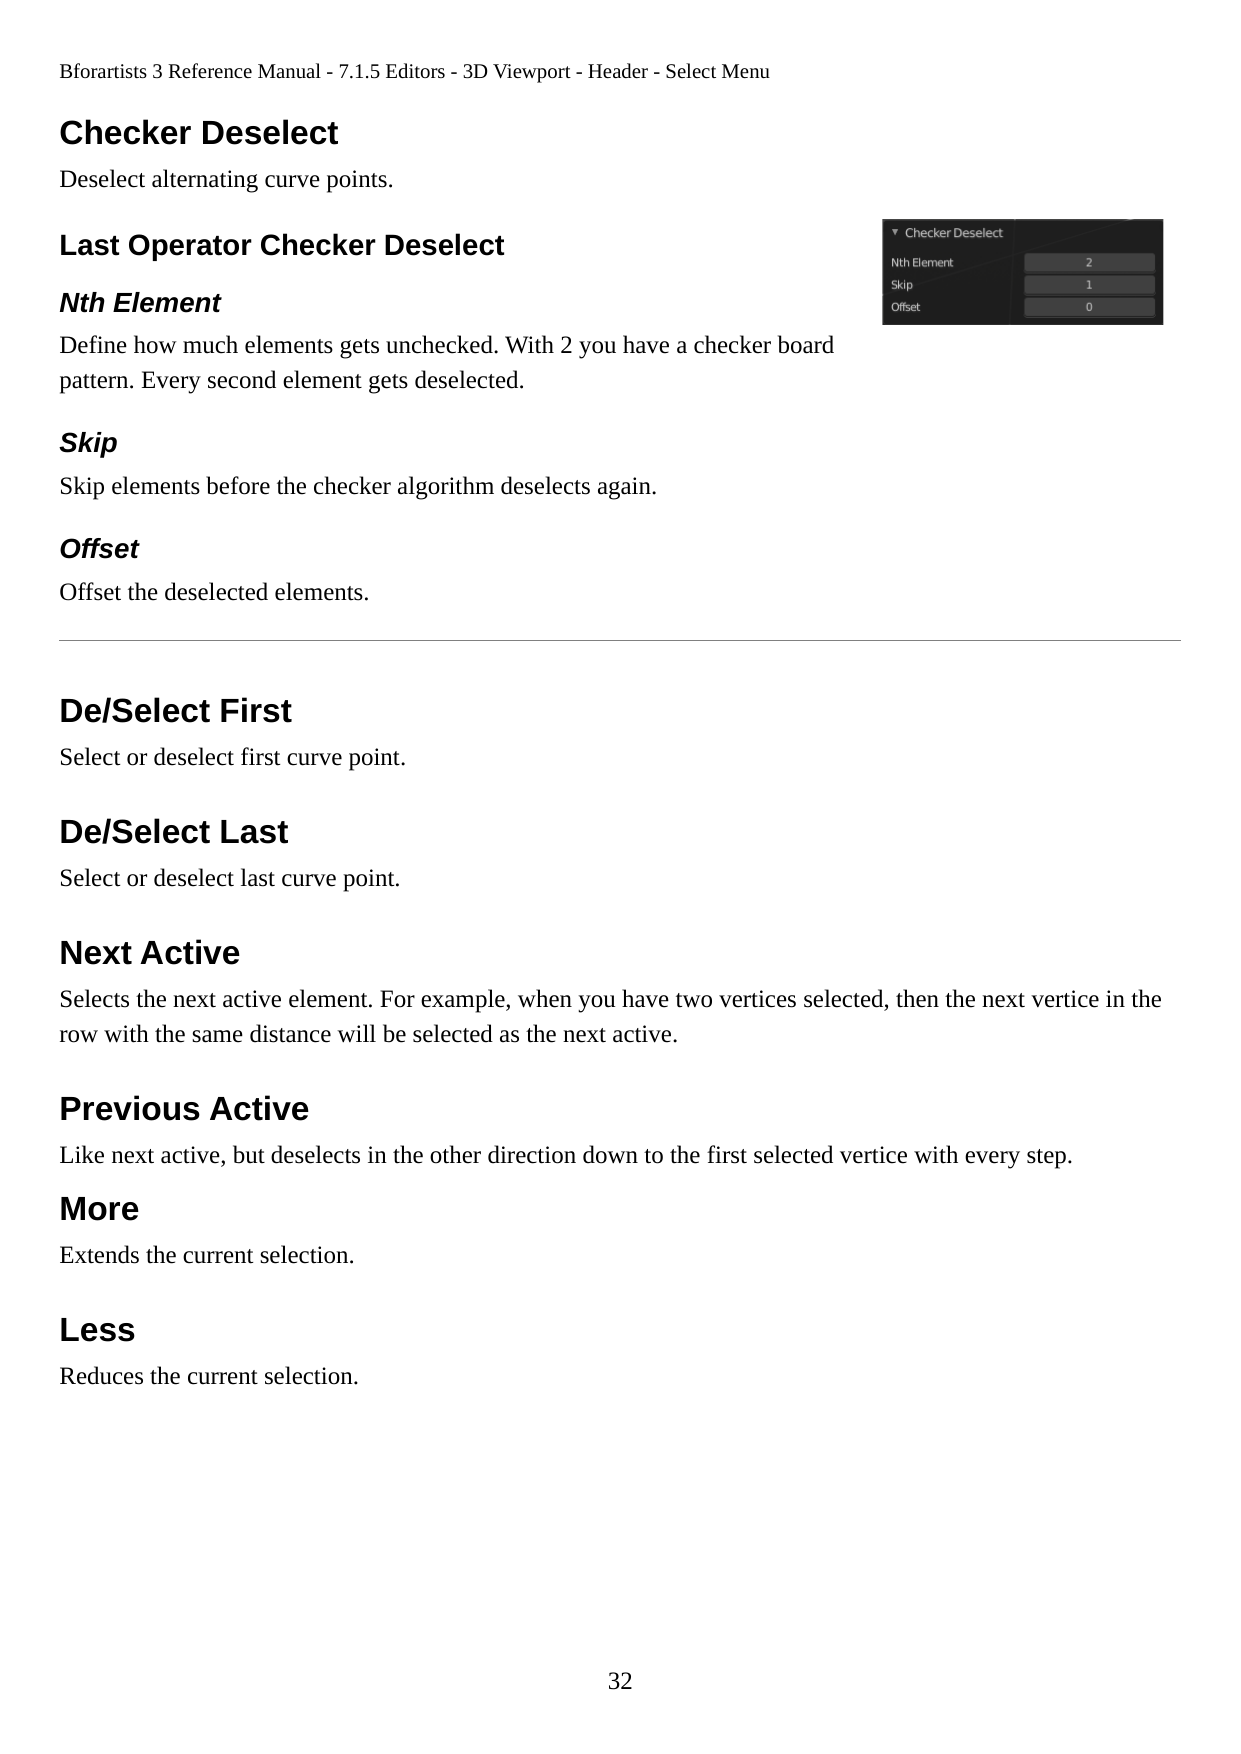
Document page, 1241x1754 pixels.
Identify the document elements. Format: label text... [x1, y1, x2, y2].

subtitle De/Select Last [59, 812, 1181, 851]
subtitle Offset [59, 532, 1181, 564]
text Selects the next active element. For example, when you have two vertices selected, then the next vertice in the row with the same distance will be selected as the next active. [59, 984, 1181, 1047]
subtitle Last Operator Checker Deselect [59, 227, 882, 261]
subtitle Less [59, 1310, 1181, 1349]
subtitle Checker Deselect [59, 113, 1181, 151]
text Select or deselect first curve point. [59, 742, 1181, 771]
text Like next active, but deselects in the other direction down to the first selected vertice with every step. [59, 1140, 1181, 1168]
subtitle [1164, 286, 1181, 318]
text Deselect alternating curve points. [59, 164, 1181, 192]
text Define how much elements gets unchecked. With 2 you have a checker board pattern. Every second element gets deselected. [59, 331, 1181, 394]
text Offset the deselected elements. [59, 577, 1181, 606]
text Select or deselect last curve point. [59, 863, 1181, 892]
text Skip elements before the checker algorithm deselects again. [59, 471, 1181, 500]
subtitle De/Select First [59, 691, 1181, 729]
subtitle Previous Active [59, 1088, 1181, 1127]
text Extends the current selection. [59, 1240, 1181, 1269]
subtitle Nth Element [59, 286, 882, 318]
subtitle Skip [59, 427, 1181, 458]
picture [882, 219, 1164, 325]
subtitle Next Active [59, 933, 1181, 972]
text Reduces the current selection. [59, 1361, 1181, 1390]
subtitle More [59, 1189, 1181, 1228]
